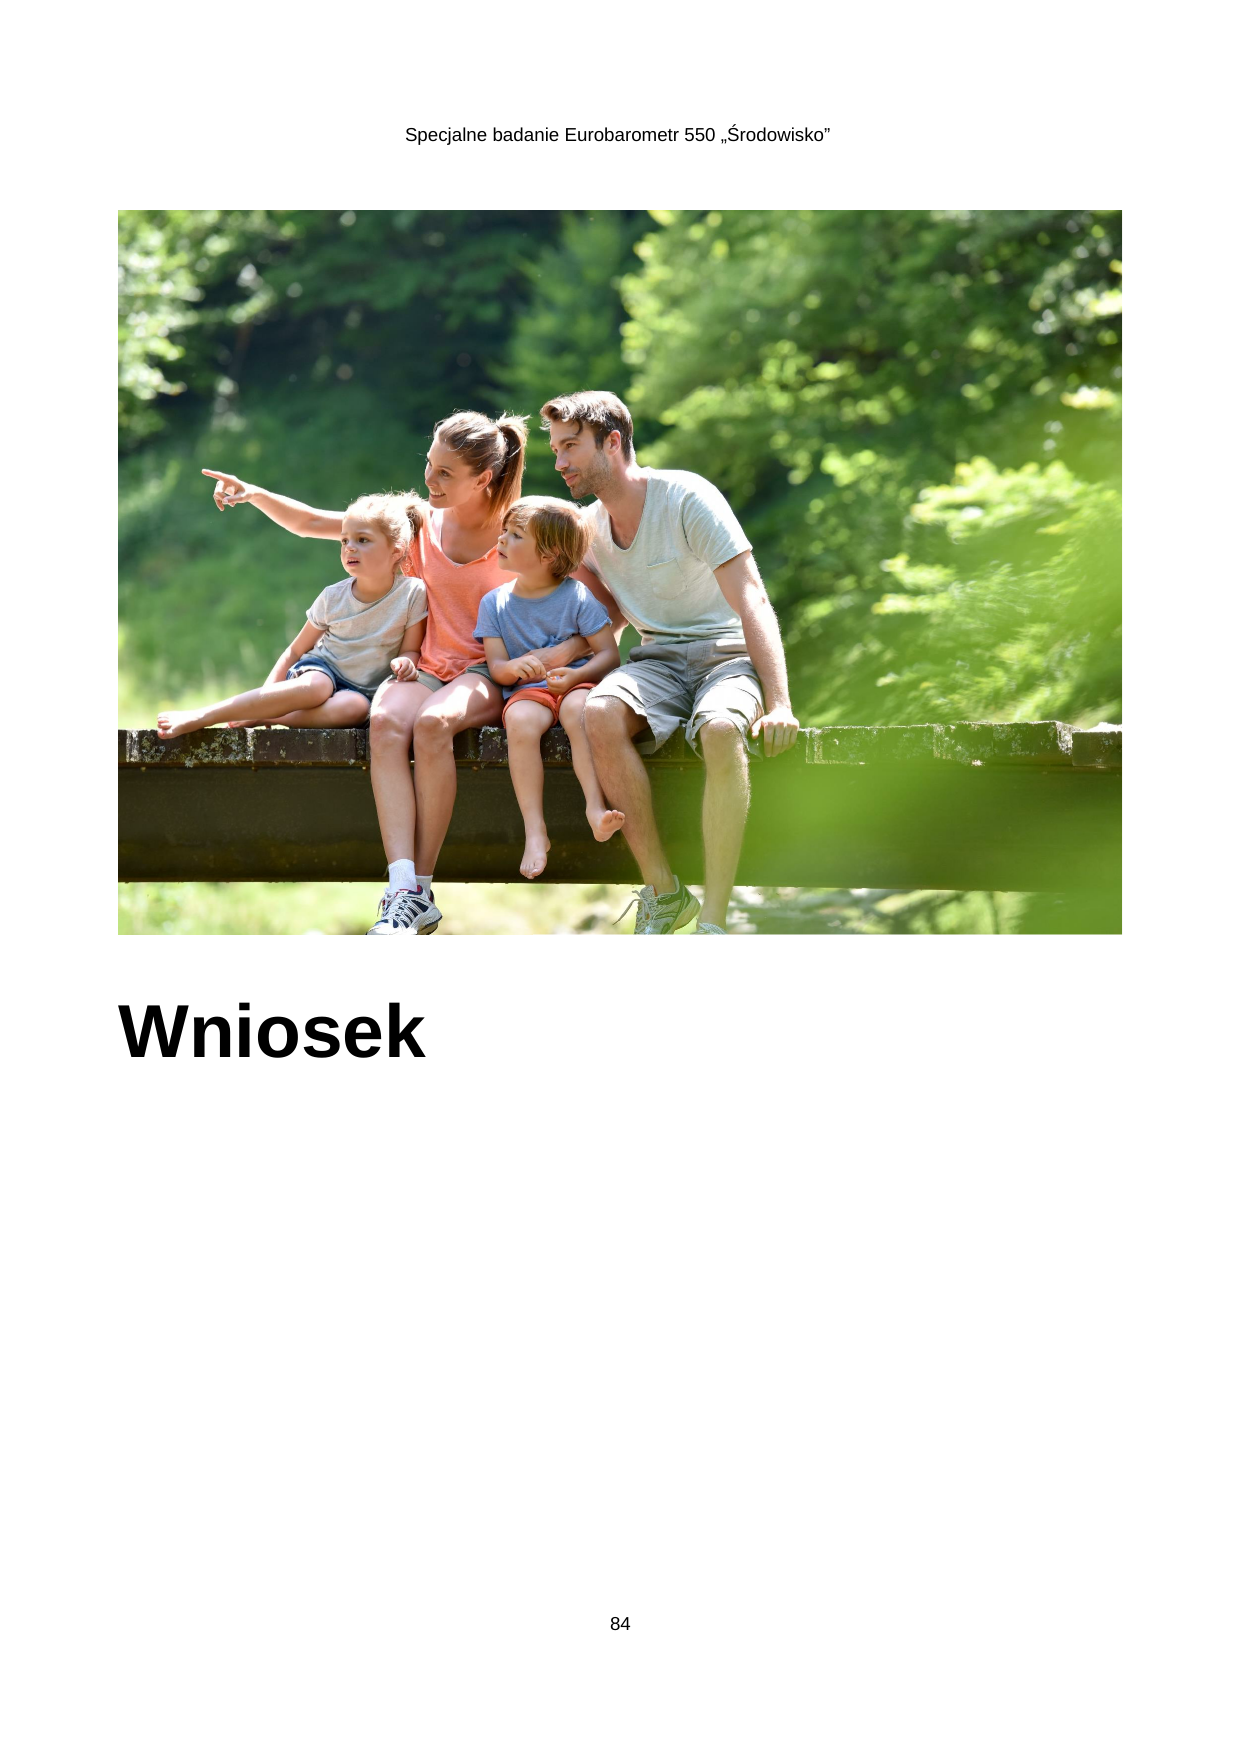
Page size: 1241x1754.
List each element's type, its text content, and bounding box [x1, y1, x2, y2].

subtitle Wniosek [118, 987, 1122, 1073]
picture [118, 210, 1123, 935]
